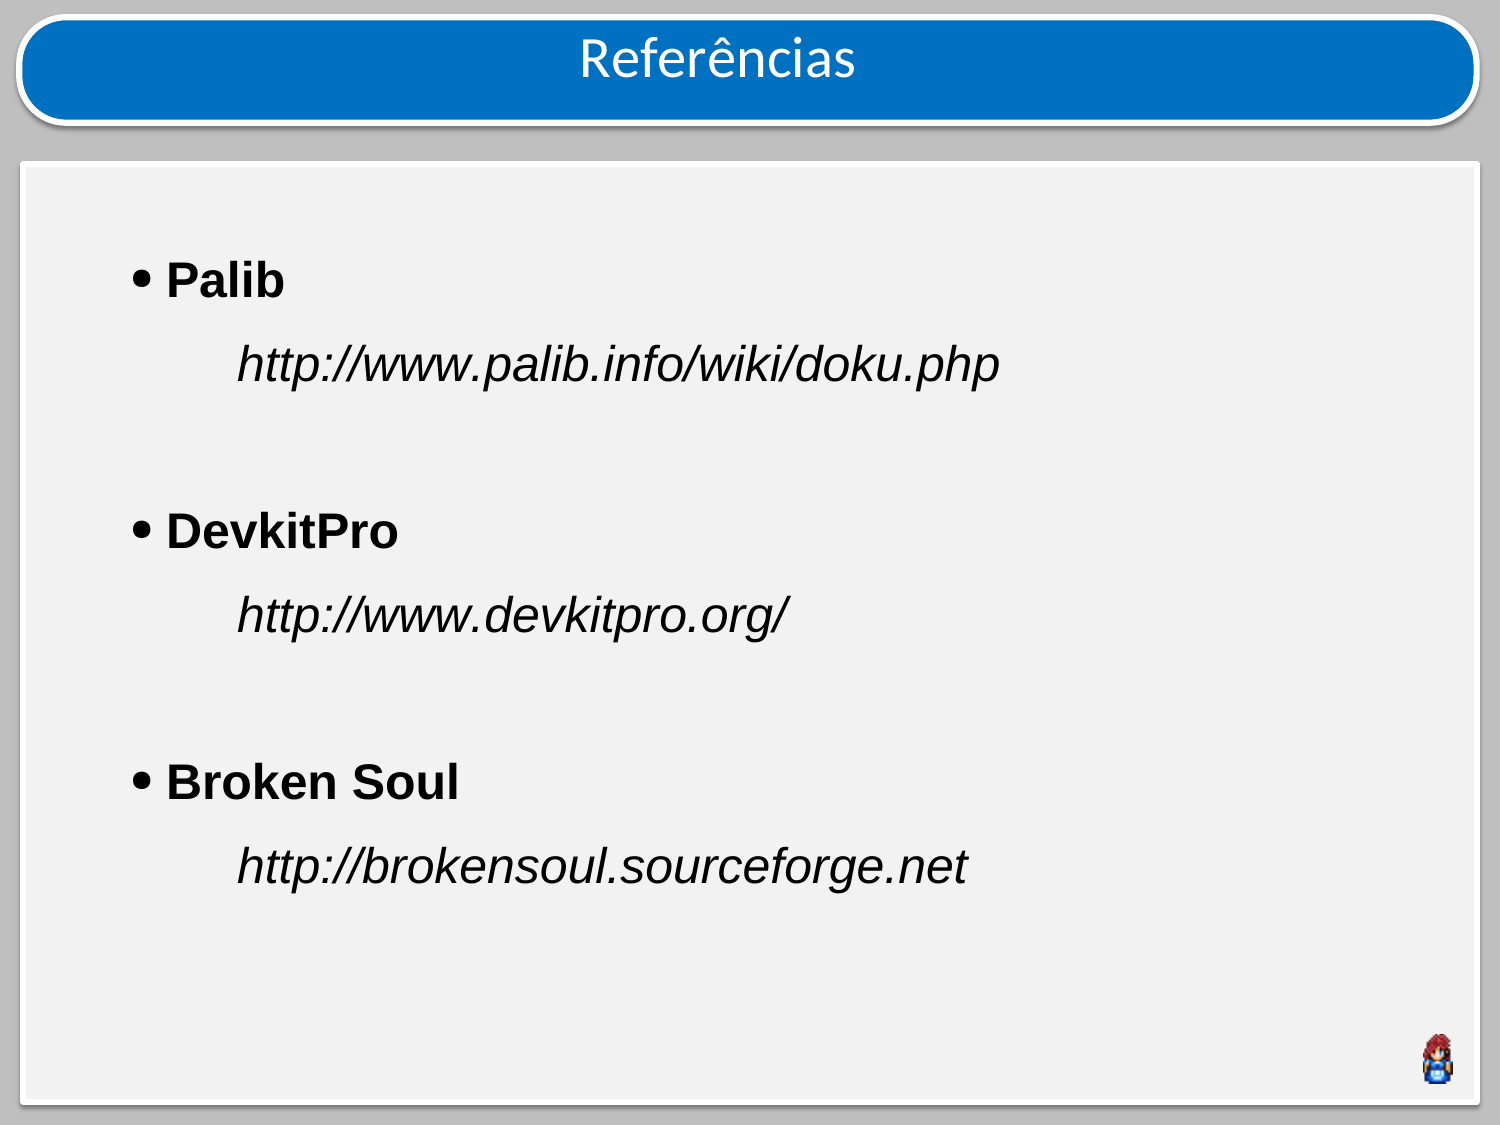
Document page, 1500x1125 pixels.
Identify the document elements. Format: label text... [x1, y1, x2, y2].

picture [8, 9, 1487, 137]
text_box Palib http://www.palib.info/wiki/doku.php DevkitPro http://www.devkitpro.org/ Broken Soul http://brokensoul.sourceforge.net [130, 224, 998, 872]
text_box [0, 0, 1500, 1125]
picture [12, 156, 1487, 1116]
text_box Referências [579, 33, 921, 103]
